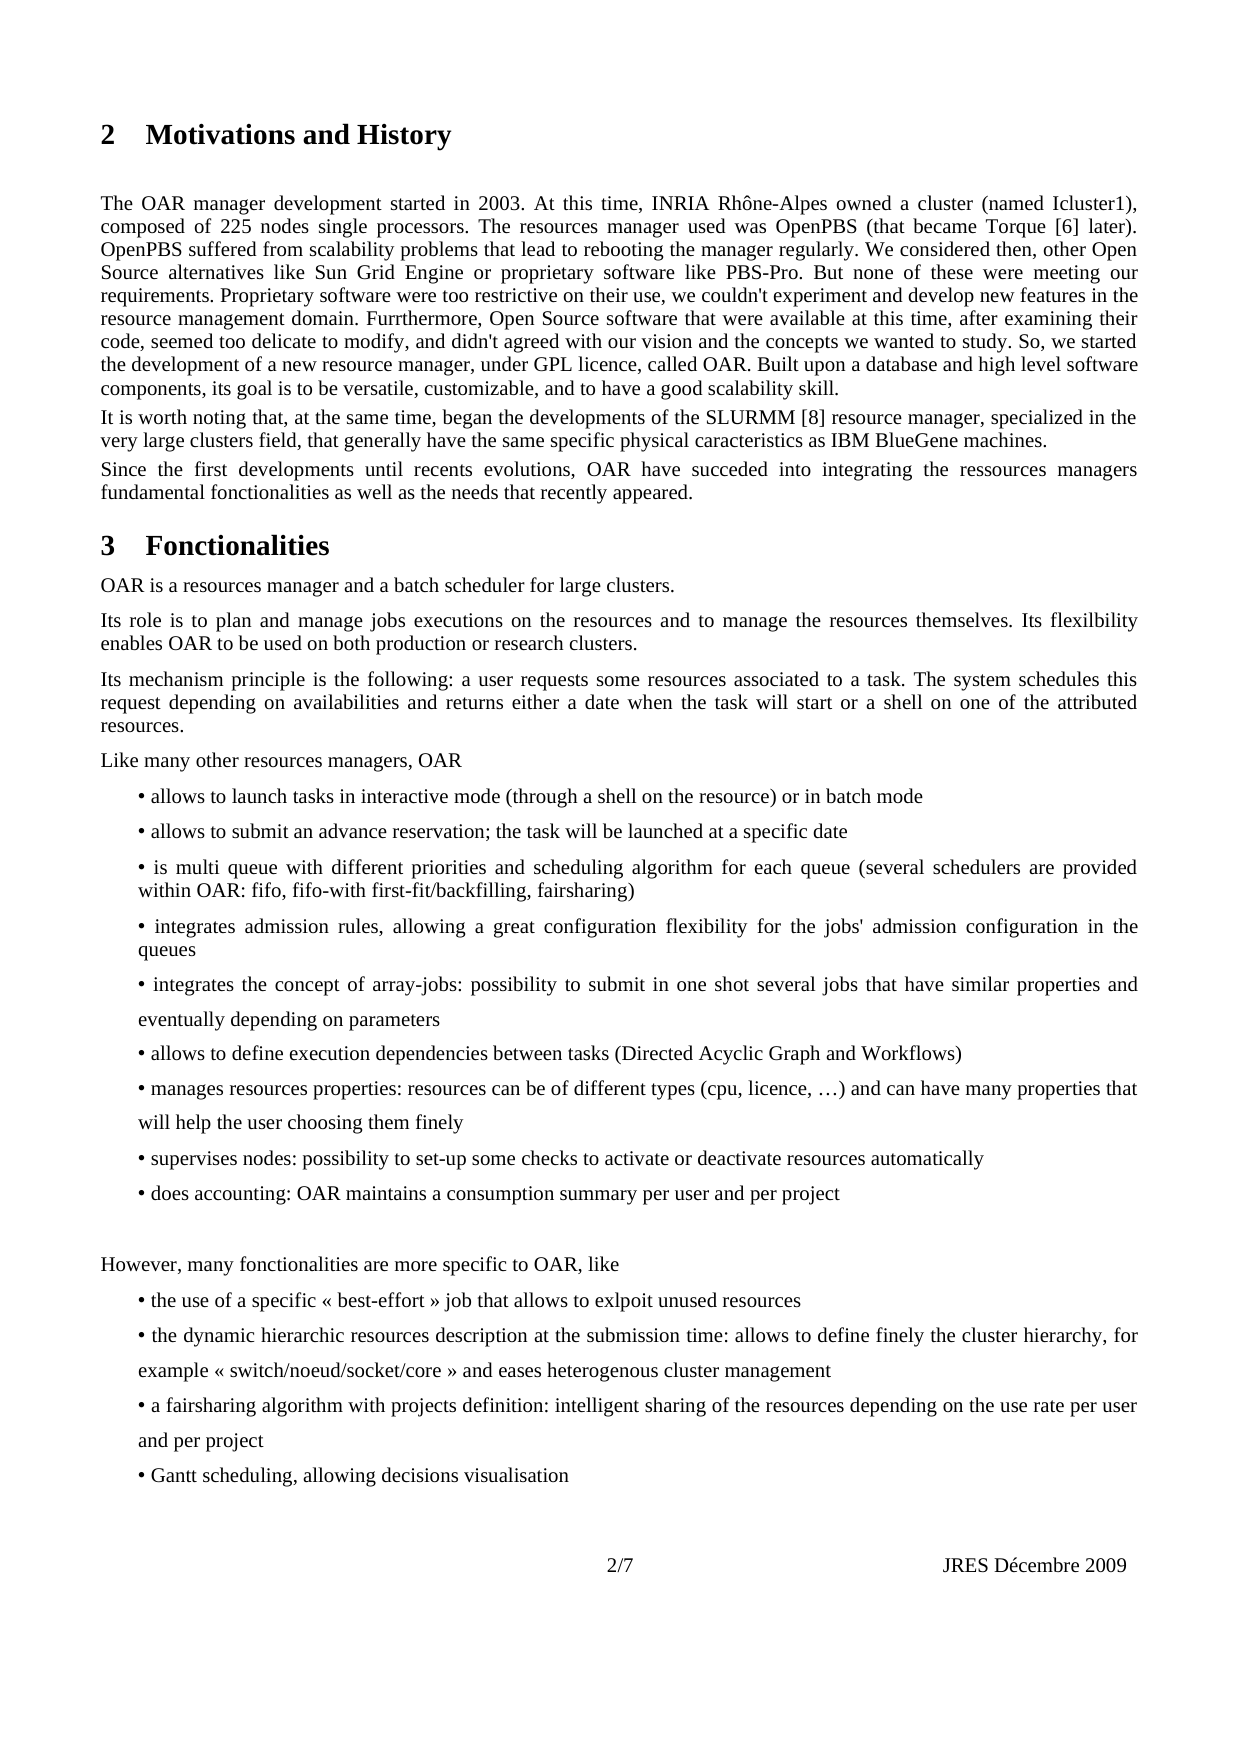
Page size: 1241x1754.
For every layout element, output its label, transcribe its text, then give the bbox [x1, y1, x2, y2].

list the use of a specific « best-effort » job that allows to exlpoit unused resources [100, 1288, 1140, 1312]
list is multi queue with different priorities and scheduling algorithm for each queue (several schedulers are provided within OAR: fifo, fifo-with first-fit/backfilling, fairsharing) [100, 856, 1140, 902]
list integrates the concept of array-jobs: possibility to submit in one shot several jobs that have similar properties and eventually depending on parameters [100, 973, 1140, 1031]
text The OAR manager development started in 2003. At this time, INRIA Rhône-Alpes owned a cluster (named Icluster1), composed of 225 nodes single processors. The resources manager used was OpenPBS (that became Torque [6] later). OpenPBS suffered from scalability problems that lead to rebooting the manager regularly. We considered then, other Open Source alternatives like Sun Grid Engine or proprietary software like PBS-Pro. But none of these were meeting our requirements. Proprietary software were too restrictive on their use, we couldn't experiment and develop new features in the resource management domain. Furrthermore, Open Source software that were available at this time, after examining their code, seemed too delicate to modify, and didn't agreed with our vision and the concepts we wanted to study. So, we started the development of a new resource manager, under GPL licence, called OAR. Built upon a database and high level software components, its goal is to be versatile, customizable, and to have a good scalability skill. [100, 192, 1140, 399]
subtitle Motivations and History [100, 118, 1140, 150]
text However, many fonctionalities are more specific to OAR, like [100, 1253, 1140, 1276]
list integrates admission rules, allowing a great configuration flexibility for the jobs' admission configuration in the queues [100, 914, 1140, 961]
list the dynamic hierarchic resources description at the submission time: allows to define finely the cluster hierarchy, for example « switch/noeud/socket/core » and eases heterogenous cluster management [100, 1324, 1140, 1382]
list allows to define execution dependencies between tasks (Directed Acyclic Graph and Workflows) [100, 1042, 1140, 1065]
text Its role is to plan and manage jobs executions on the resources and to manage the resources themselves. Its flexilbility enables OAR to be used on both production or research clusters. [100, 609, 1140, 655]
list manages resources properties: resources can be of different types (cpu, licence, …) and can have many properties that will help the user choosing them finely [100, 1076, 1140, 1134]
list does accounting: OAR maintains a consumption summary per user and per project [100, 1182, 1140, 1205]
list allows to submit an advance reservation; the task will be launched at a specific date [100, 820, 1140, 843]
list Gantt scheduling, allowing decisions visualisation [100, 1464, 1140, 1487]
text Since the first developments until recents evolutions, OAR have succeded into integrating the ressources managers fundamental fonctionalities as well as the needs that recently appeared. [100, 458, 1140, 504]
subtitle Fonctionalities [100, 529, 1140, 561]
text Like many other resources managers, OAR [100, 749, 1140, 772]
list supervises nodes: possibility to set-up some checks to activate or deactivate resources automatically [100, 1146, 1140, 1169]
list allows to launch tasks in interactive mode (through a shell on the resource) or in batch mode [100, 785, 1140, 808]
text Its mechanism principle is the following: a user requests some resources associated to a task. The system schedules this request depending on availabilities and returns either a date when the task will start or a shell on one of the attributed resources. [100, 668, 1140, 737]
text It is worth noting that, at the same time, began the developments of the SLURMM [8] resource manager, specialized in the very large clusters field, that generally have the same specific physical caracteristics as IBM BlueGene machines. [100, 406, 1140, 452]
text OAR is a resources manager and a batch scheduler for large clusters. [100, 574, 1140, 597]
list a fairsharing algorithm with projects definition: intelligent sharing of the resources depending on the use rate per user and per project [100, 1394, 1140, 1452]
